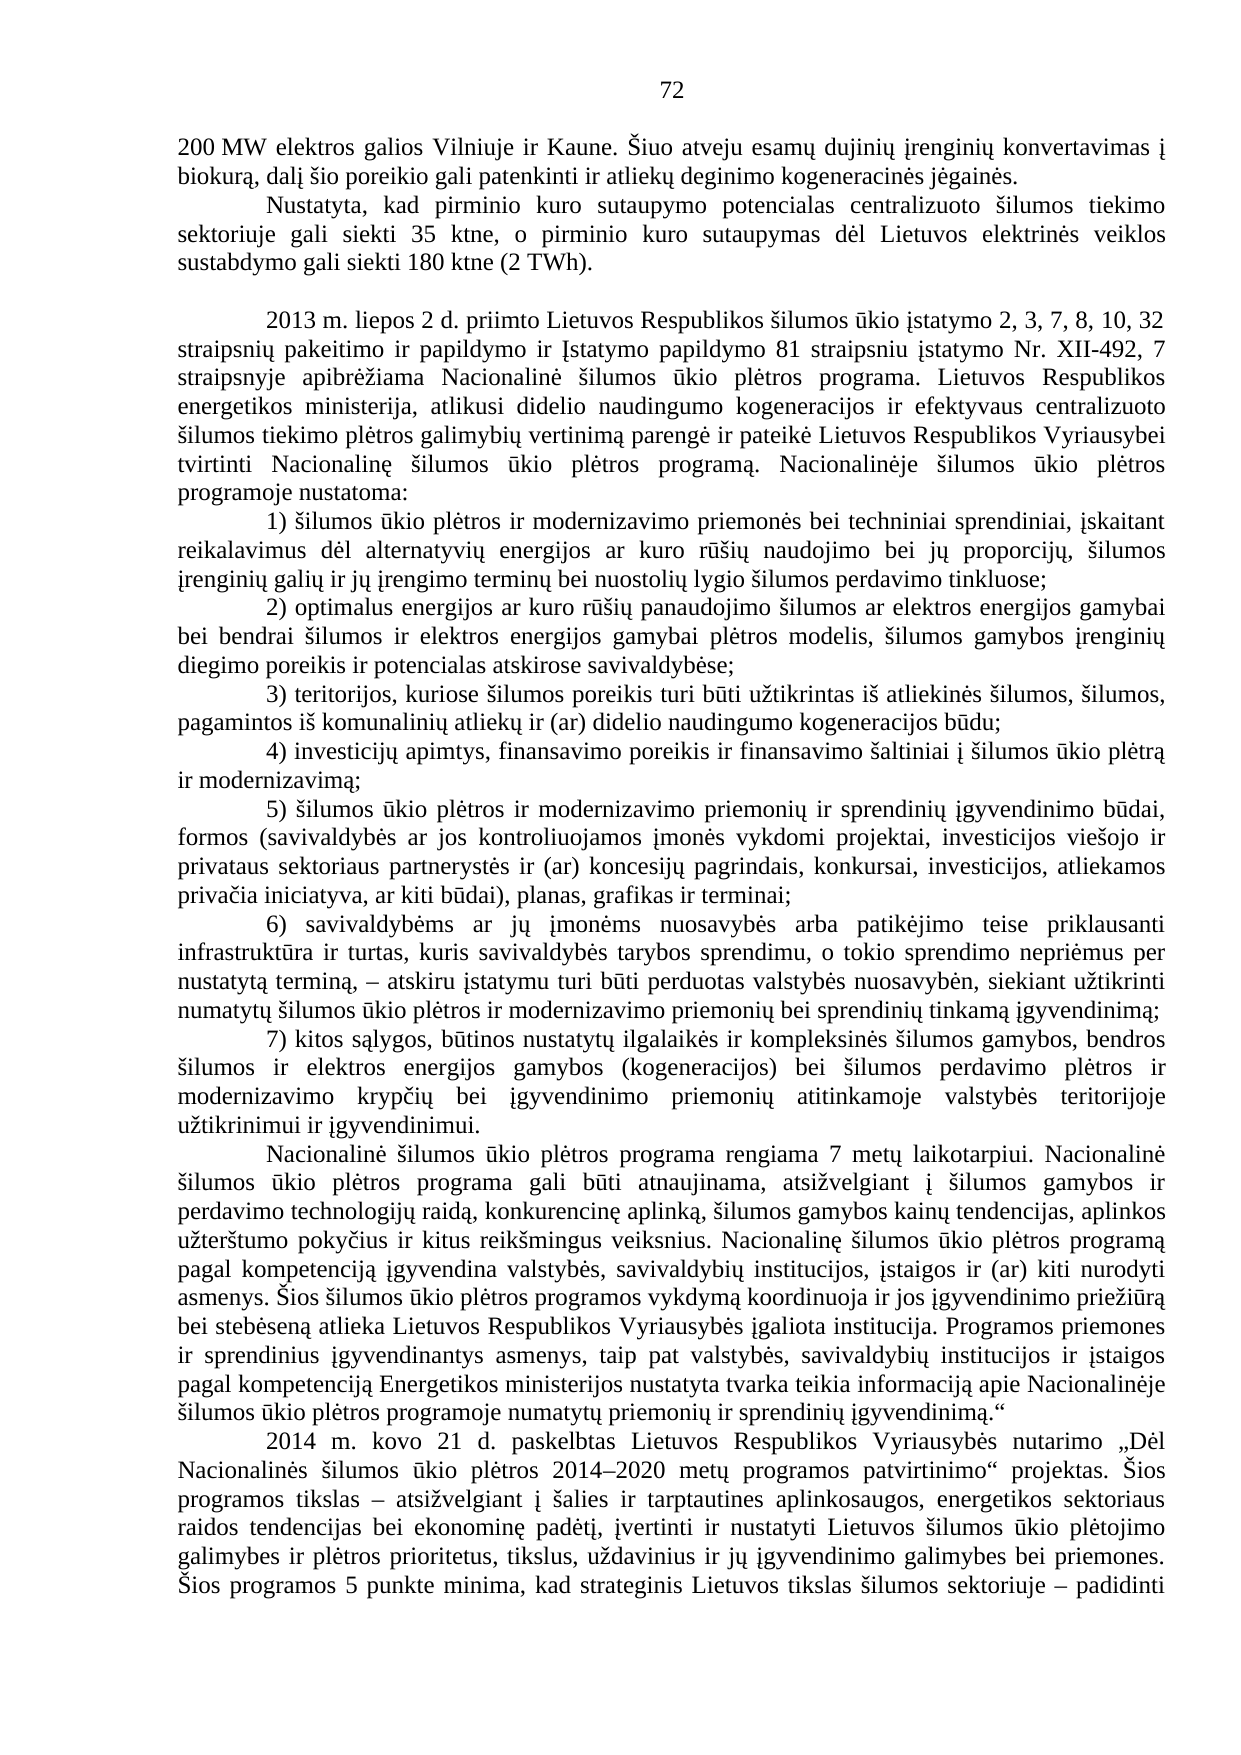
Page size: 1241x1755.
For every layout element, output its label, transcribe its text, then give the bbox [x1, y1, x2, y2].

text 2014 m. kovo 21 d. paskelbtas Lietuvos Respublikos Vyriausybės nutarimo „Dėl Nacionalinės šilumos ūkio plėtros 2014–2020 metų programos patvirtinimo“ projektas. Šios programos tikslas – atsižvelgiant į šalies ir tarptautines aplinkosaugos, energetikos sektoriaus raidos tendencijas bei ekonominę padėtį, įvertinti ir nustatyti Lietuvos šilumos ūkio plėtojimo galimybes ir plėtros prioritetus, tikslus, uždavinius ir jų įgyvendinimo galimybes bei priemones. Šios programos 5 punkte minima, kad strateginis Lietuvos tikslas šilumos sektoriuje – padidinti [177, 1426, 1166, 1599]
text 3) teritorijos, kuriose šilumos poreikis turi būti užtikrintas iš atliekinės šilumos, šilumos, pagamintos iš komunalinių atliekų ir (ar) didelio naudingumo kogeneracijos būdu; [177, 679, 1166, 736]
text 6) savivaldybėms ar jų įmonėms nuosavybės arba patikėjimo teise priklausanti infrastruktūra ir turtas, kuris savivaldybės tarybos sprendimu, o tokio sprendimo nepriėmus per nustatytą terminą, – atskiru įstatymu turi būti perduotas valstybės nuosavybėn, siekiant užtikrinti numatytų šilumos ūkio plėtros ir modernizavimo priemonių bei sprendinių tinkamą įgyvendinimą; [177, 909, 1166, 1024]
text 7) kitos sąlygos, būtinos nustatytų ilgalaikės ir kompleksinės šilumos gamybos, bendros šilumos ir elektros energijos gamybos (kogeneracijos) bei šilumos perdavimo plėtros ir modernizavimo krypčių bei įgyvendinimo priemonių atitinkamoje valstybės teritorijoje užtikrinimui ir įgyvendinimui. [177, 1024, 1166, 1139]
text Nustatyta, kad pirminio kuro sutaupymo potencialas centralizuoto šilumos tiekimo sektoriuje gali siekti 35 ktne, o pirminio kuro sutaupymas dėl Lietuvos elektrinės veiklos sustabdymo gali siekti 180 ktne (2 TWh). [177, 190, 1166, 276]
text 200 MW elektros galios Vilniuje ir Kaune. Šiuo atveju esamų dujinių įrenginių konvertavimas į biokurą, dalį šio poreikio gali patenkinti ir atliekų deginimo kogeneracinės jėgainės. [177, 132, 1166, 190]
text Nacionalinė šilumos ūkio plėtros programa rengiama 7 metų laikotarpiui. Nacionalinė šilumos ūkio plėtros programa gali būti atnaujinama, atsižvelgiant į šilumos gamybos ir perdavimo technologijų raidą, konkurencinę aplinką, šilumos gamybos kainų tendencijas, aplinkos užterštumo pokyčius ir kitus reikšmingus veiksnius. Nacionalinę šilumos ūkio plėtros programą pagal kompetenciją įgyvendina valstybės, savivaldybių institucijos, įstaigos ir (ar) kiti nurodyti asmenys. Šios šilumos ūkio plėtros programos vykdymą koordinuoja ir jos įgyvendinimo priežiūrą bei stebėseną atlieka Lietuvos Respublikos Vyriausybės įgaliota institucija. Programos priemones ir sprendinius įgyvendinantys asmenys, taip pat valstybės, savivaldybių institucijos ir įstaigos pagal kompetenciją Energetikos ministerijos nustatyta tvarka teikia informaciją apie Nacionalinėje šilumos ūkio plėtros programoje numatytų priemonių ir sprendinių įgyvendinimą.“ [177, 1139, 1166, 1426]
text 4) investicijų apimtys, finansavimo poreikis ir finansavimo šaltiniai į šilumos ūkio plėtrą ir modernizavimą; [177, 736, 1166, 794]
text 1) šilumos ūkio plėtros ir modernizavimo priemonės bei techniniai sprendiniai, įskaitant reikalavimus dėl alternatyvių energijos ar kuro rūšių naudojimo bei jų proporcijų, šilumos įrenginių galių ir jų įrengimo terminų bei nuostolių lygio šilumos perdavimo tinkluose; [177, 506, 1166, 592]
text 5) šilumos ūkio plėtros ir modernizavimo priemonių ir sprendinių įgyvendinimo būdai, formos (savivaldybės ar jos kontroliuojamos įmonės vykdomi projektai, investicijos viešojo ir privataus sektoriaus partnerystės ir (ar) koncesijų pagrindais, konkursai, investicijos, atliekamos privačia iniciatyva, ar kiti būdai), planas, grafikas ir terminai; [177, 794, 1166, 909]
text 2) optimalus energijos ar kuro rūšių panaudojimo šilumos ar elektros energijos gamybai bei bendrai šilumos ir elektros energijos gamybai plėtros modelis, šilumos gamybos įrenginių diegimo poreikis ir potencialas atskirose savivaldybėse; [177, 592, 1166, 679]
text 2013 m. liepos 2 d. priimto Lietuvos Respublikos šilumos ūkio įstatymo 2, 3, 7, 8, 10, 32 straipsnių pakeitimo ir papildymo ir Įstatymo papildymo 81 straipsniu įstatymo Nr. XII-492, 7 straipsnyje apibrėžiama Nacionalinė šilumos ūkio plėtros programa. Lietuvos Respublikos energetikos ministerija, atlikusi didelio naudingumo kogeneracijos ir efektyvaus centralizuoto šilumos tiekimo plėtros galimybių vertinimą parengė ir pateikė Lietuvos Respublikos Vyriausybei tvirtinti Nacionalinę šilumos ūkio plėtros programą. Nacionalinėje šilumos ūkio plėtros programoje nustatoma: [177, 305, 1166, 506]
